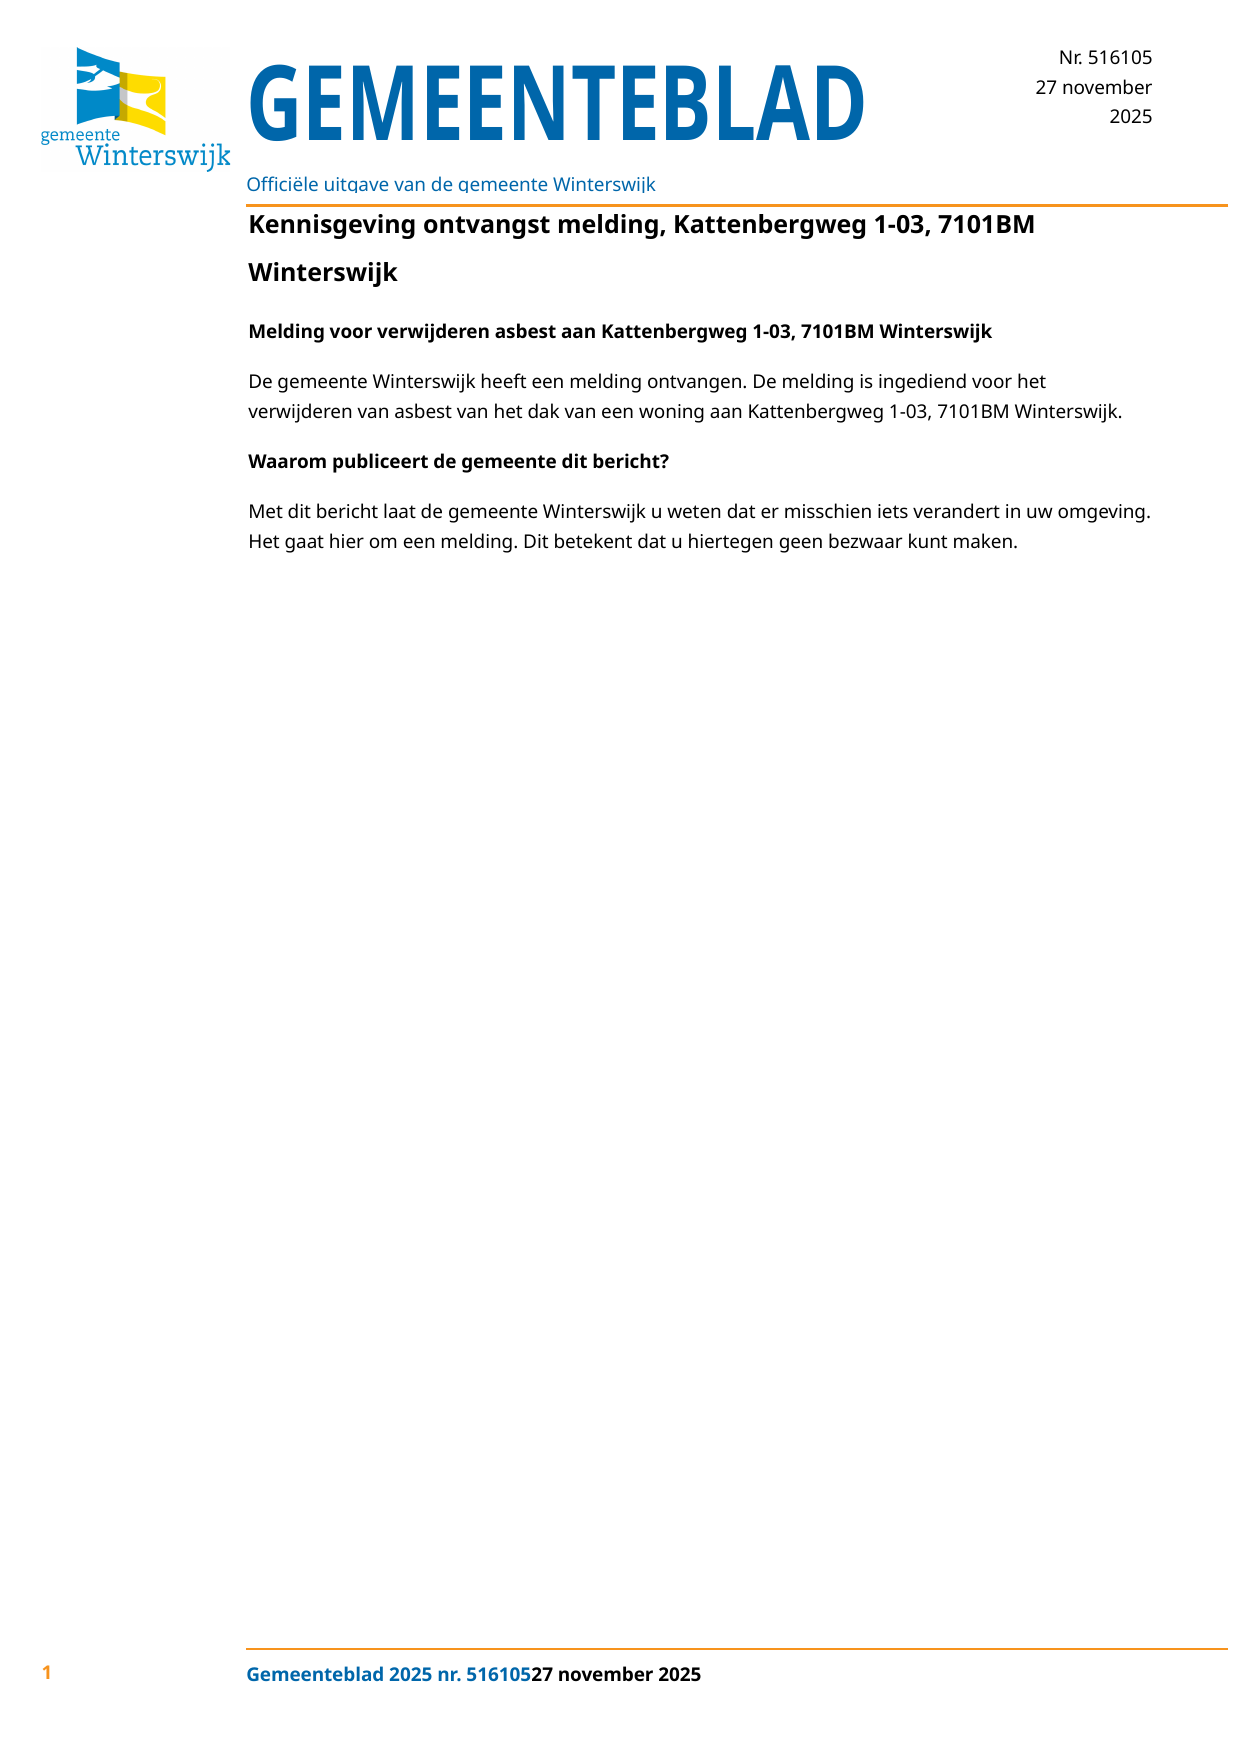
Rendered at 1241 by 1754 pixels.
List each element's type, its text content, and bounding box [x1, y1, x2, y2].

picture [225, 153, 231, 162]
text Waarom publiceert de gemeente dit bericht? [248, 448, 1152, 474]
text Melding voor verwijderen asbest aan Kattenbergweg 1-03, 7101BM Winterswijk [248, 318, 1152, 344]
text Met dit bericht laat de gemeente Winterswijk u weten dat er misschien iets verandert in uw omgeving. Het gaat hier om een melding. Dit betekent dat u hiertegen geen bezwaar kunt maken. [248, 499, 1152, 554]
text De gemeente Winterswijk heeft een melding ontvangen. De melding is ingediend voor het verwijderen van asbest van het dak van een woning aan Kattenbergweg 1-03, 7101BM Winterswijk. [248, 368, 1152, 424]
text Kennisgeving ontvangst melding, Kattenbergweg 1-03, 7101BM Winterswijk [248, 207, 1152, 288]
picture [41, 47, 231, 172]
